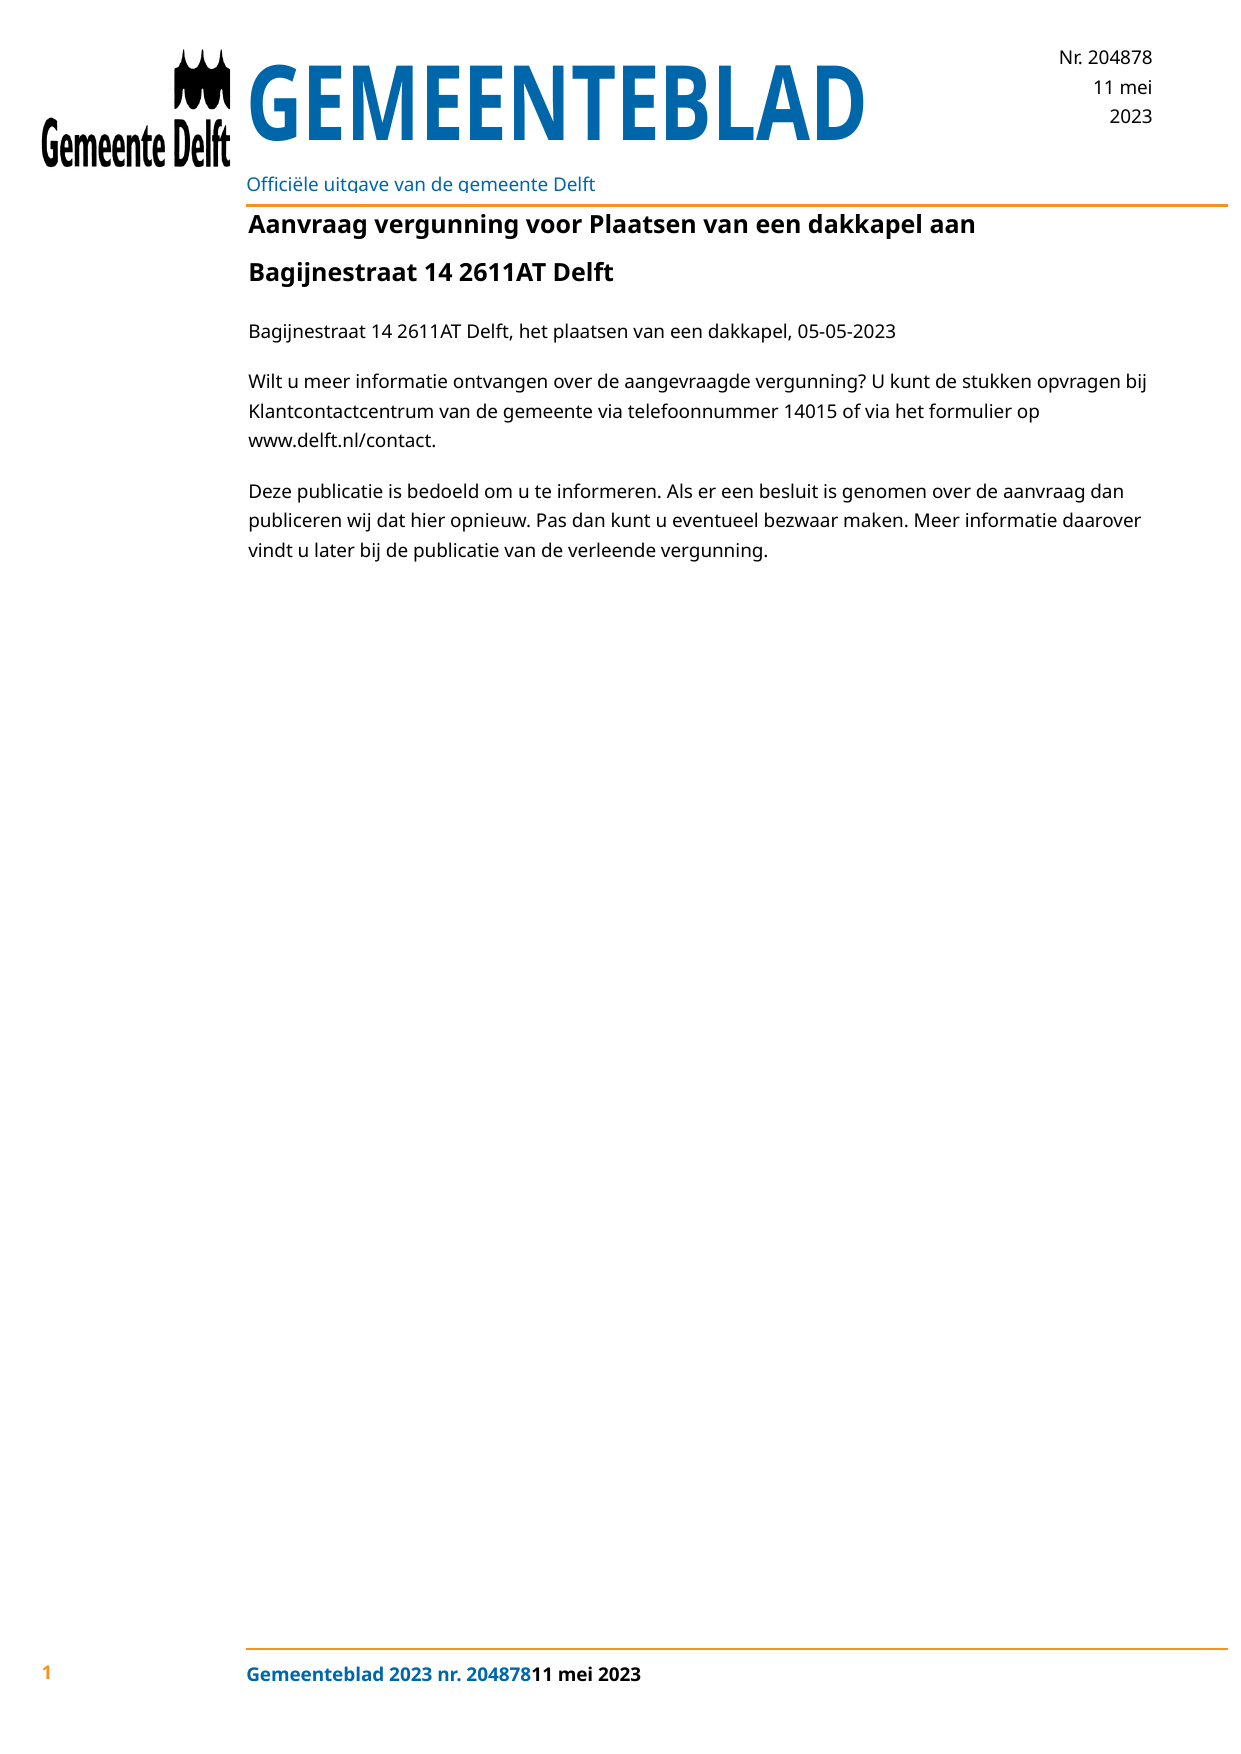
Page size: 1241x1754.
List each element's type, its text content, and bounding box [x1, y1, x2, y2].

text Bagijnestraat 14 2611AT Delft, het plaatsen van een dakkapel, 05-05-2023 [248, 318, 1152, 344]
text Aanvraag vergunning voor Plaatsen van een dakkapel aan Bagijnestraat 14 2611AT Delft [248, 207, 1152, 288]
text Wilt u meer informatie ontvangen over de aangevraagde vergunning? U kunt de stukken opvragen bij Klantcontactcentrum van de gemeente via telefoonnummer 14015 of via het formulier op www.delft.nl/contact. [248, 368, 1152, 453]
text Deze publicatie is bedoeld om u te informeren. Als er een besluit is genomen over de aanvraag dan publiceren wij dat hier opnieuw. Pas dan kunt u eventueel bezwaar maken. Meer informatie daarover vindt u later bij de publicatie van de verleende vergunning. [248, 478, 1152, 563]
picture [41, 47, 231, 172]
